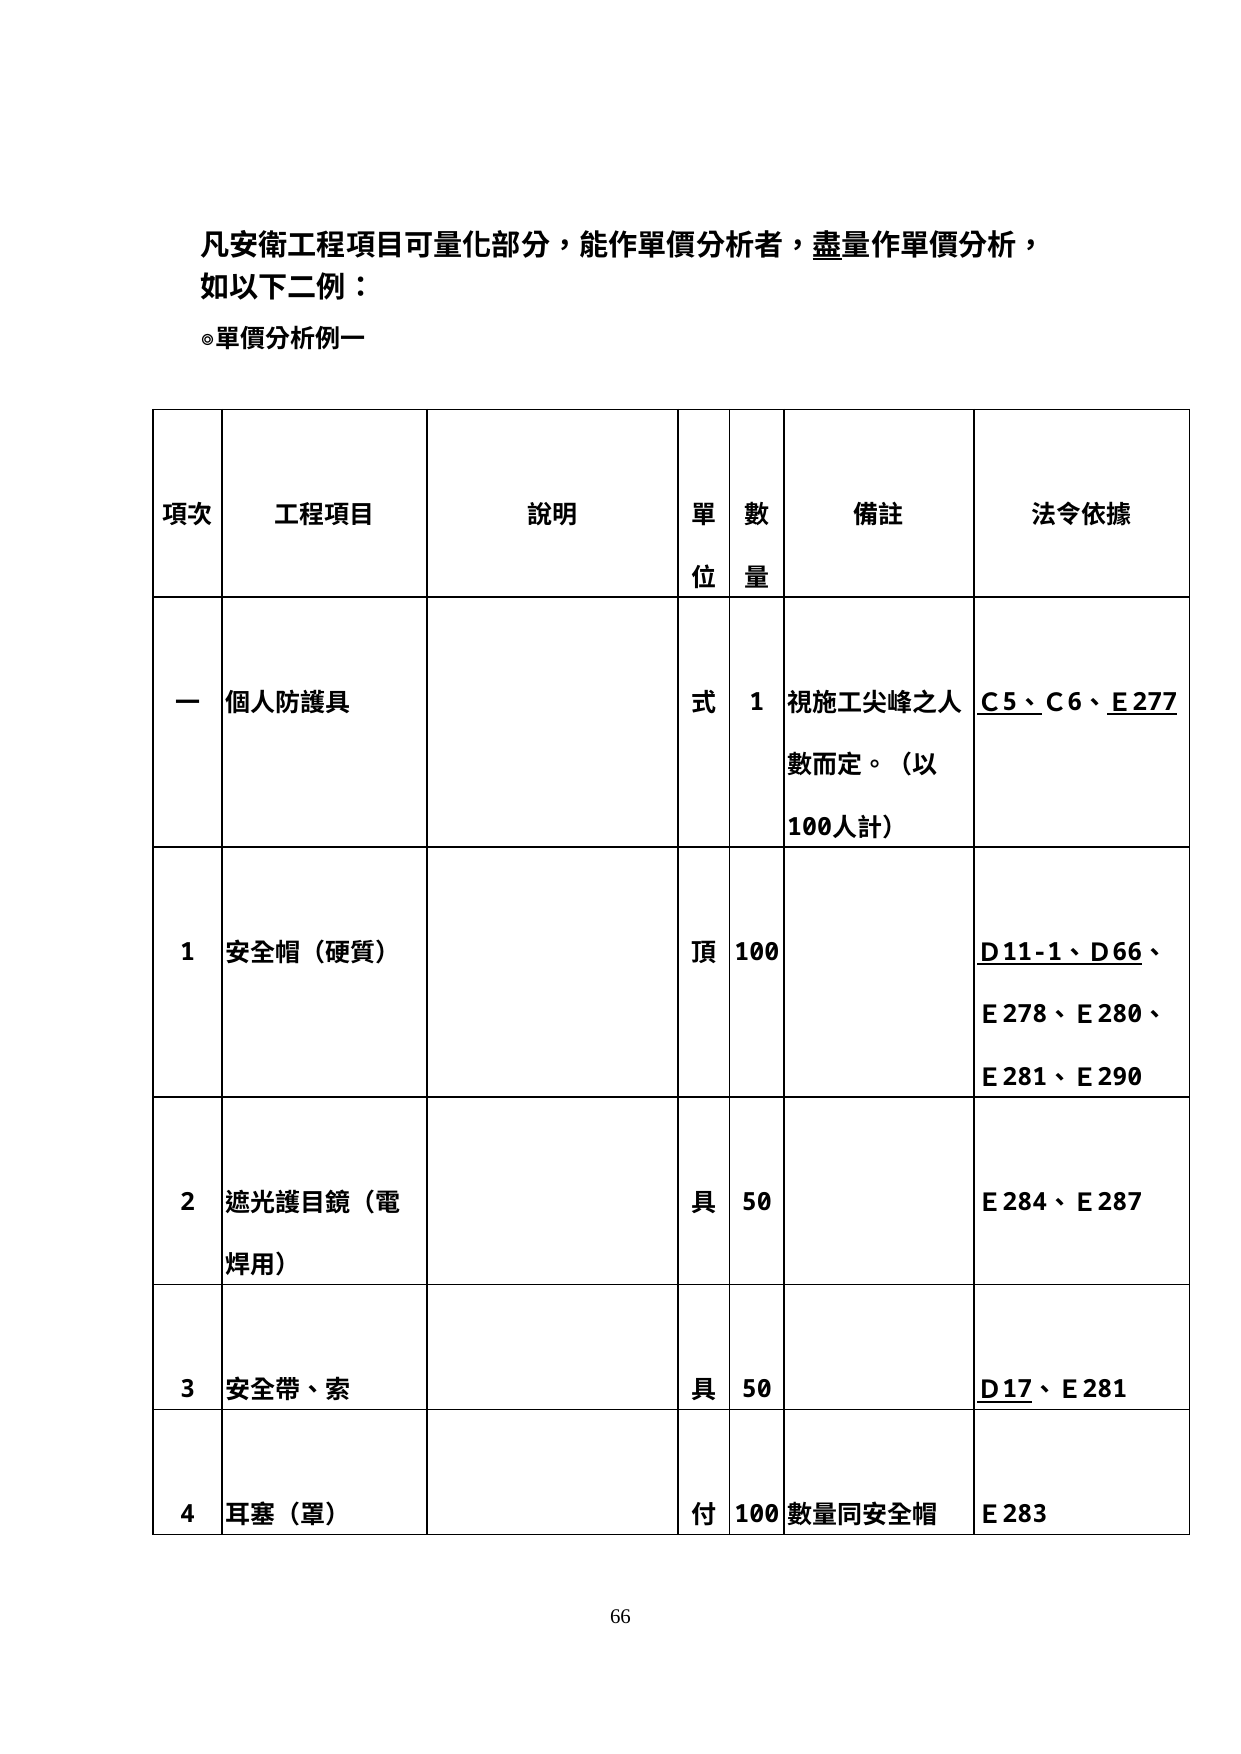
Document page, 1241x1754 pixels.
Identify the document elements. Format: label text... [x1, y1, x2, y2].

table_cell 安全帽（硬質） [223, 848, 426, 1096]
table_header 工程項目 [223, 410, 426, 596]
table_cell 耳塞（罩） [223, 1410, 426, 1534]
table_cell [428, 848, 677, 1096]
table_cell 安全帶、索 [223, 1285, 426, 1409]
table_cell 50 [730, 1285, 783, 1409]
table_header 數量 [730, 410, 783, 596]
text ◎單價分析例一 [200, 318, 1053, 354]
table_cell [428, 598, 677, 846]
table_header 法令依據 [975, 410, 1189, 596]
table_cell 付 [679, 1410, 729, 1534]
table_cell 視施工尖峰之人數而定。（以100人計） [785, 598, 973, 846]
table_header 備註 [785, 410, 973, 596]
table_cell 1 [730, 598, 783, 846]
table_cell 式 [679, 598, 729, 846]
table_cell [428, 1285, 677, 1409]
table_header 單位 [679, 410, 729, 596]
table_cell [785, 848, 973, 1096]
table_cell [785, 1285, 973, 1409]
text 凡安衛工程項目可量化部分，能作單價分析者，盡量作單價分析，如以下二例： [200, 221, 1053, 306]
table_cell 100 [730, 1410, 783, 1534]
table_cell [785, 1098, 973, 1284]
table_cell 100 [730, 848, 783, 1096]
table_cell 50 [730, 1098, 783, 1284]
table_cell [428, 1410, 677, 1534]
table_cell 4 [154, 1410, 221, 1534]
table_cell 1 [154, 848, 221, 1096]
table_cell Ｃ5、Ｃ6、Ｅ277 [975, 598, 1189, 846]
table_cell 一 [154, 598, 221, 846]
table_cell Ｅ284、Ｅ287 [975, 1098, 1189, 1284]
table_cell 3 [154, 1285, 221, 1409]
table_header 說明 [428, 410, 677, 596]
table_cell Ｄ11-1、Ｄ66、Ｅ278、Ｅ280、Ｅ281、Ｅ290 [975, 848, 1189, 1096]
table_cell 具 [679, 1285, 729, 1409]
table_cell 個人防護具 [223, 598, 426, 846]
table_cell [428, 1098, 677, 1284]
table_cell Ｄ17、Ｅ281 [975, 1285, 1189, 1409]
table_cell Ｅ283 [975, 1410, 1189, 1534]
table_header 項次 [154, 410, 221, 596]
table_cell 具 [679, 1098, 729, 1284]
table_cell 頂 [679, 848, 729, 1096]
table_cell 數量同安全帽 [785, 1410, 973, 1534]
table_cell 2 [154, 1098, 221, 1284]
table_cell 遮光護目鏡（電焊用） [223, 1098, 426, 1284]
